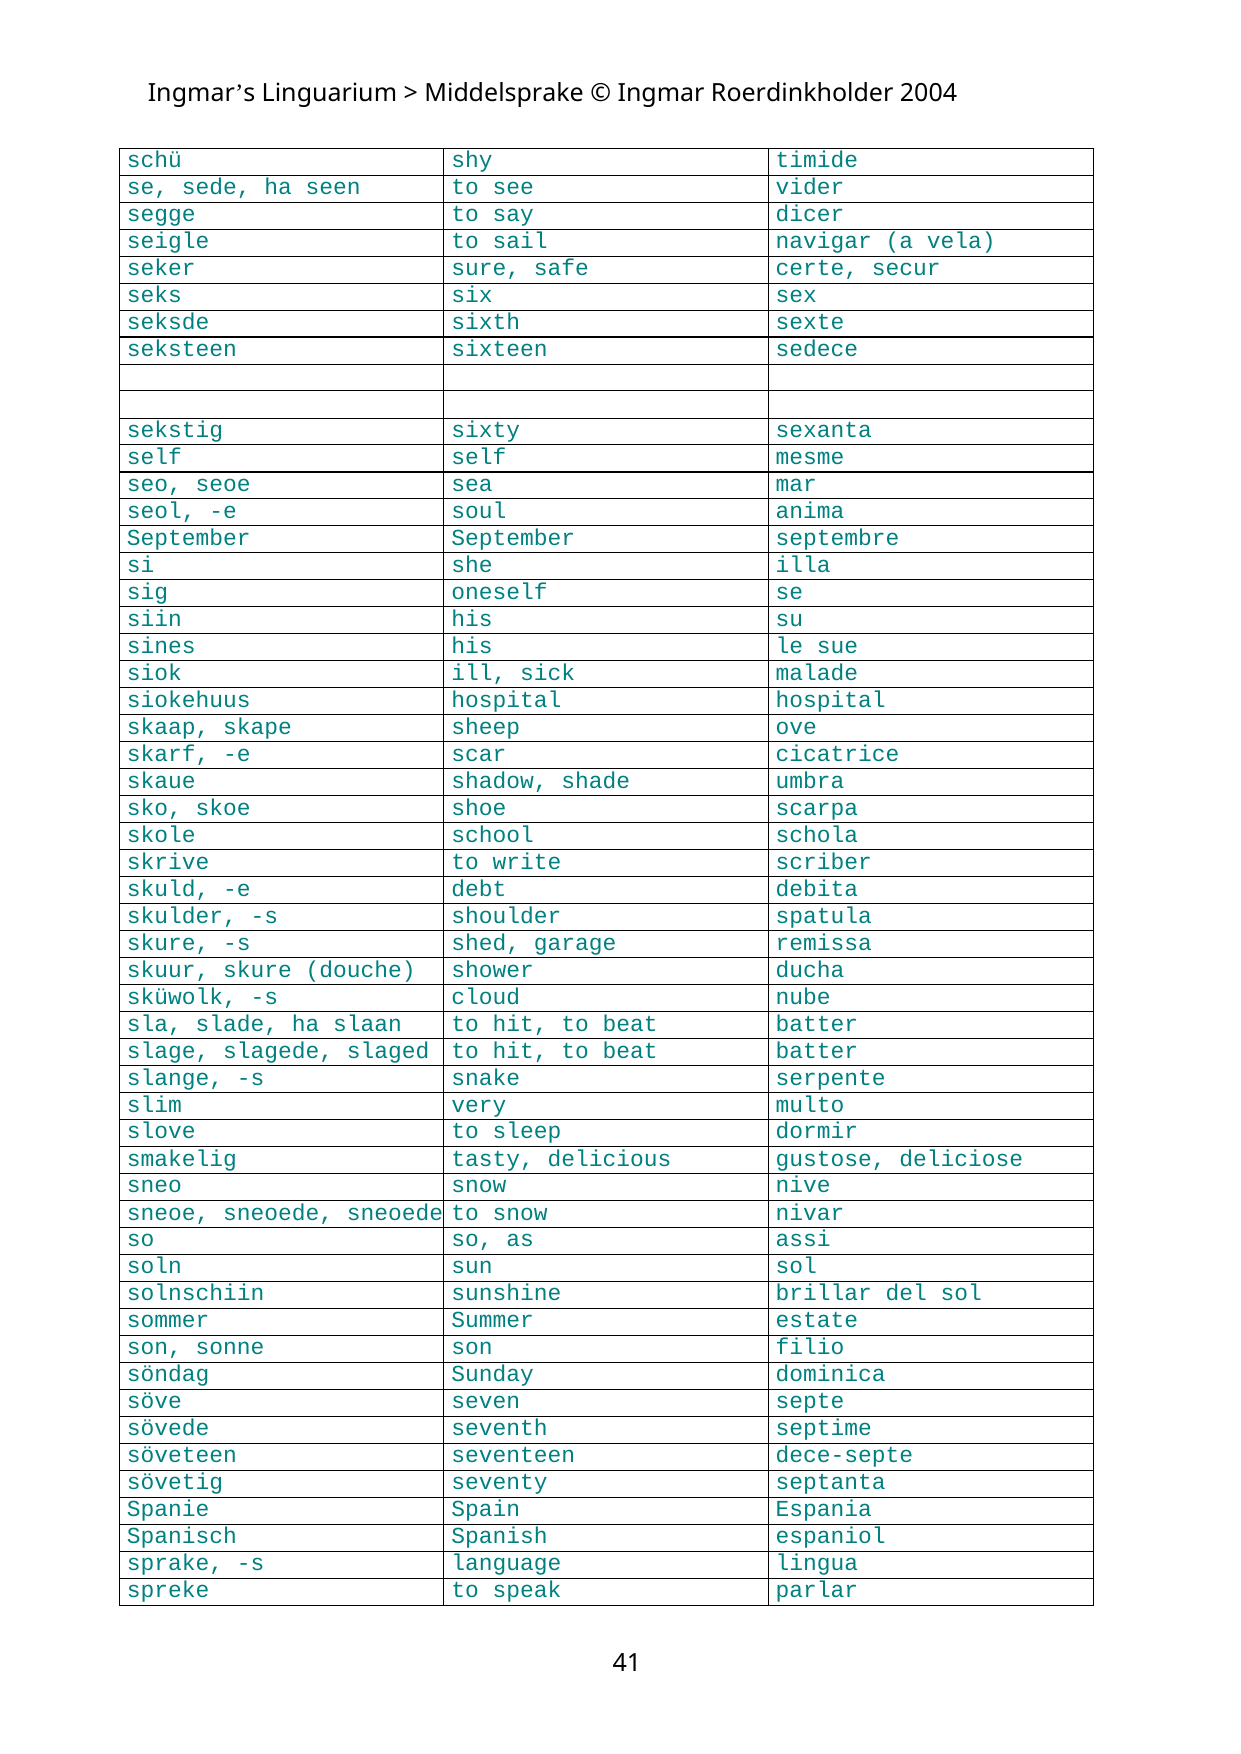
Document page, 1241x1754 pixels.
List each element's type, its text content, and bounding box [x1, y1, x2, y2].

table_cell to write [444, 850, 768, 876]
table_cell skuld, -e [120, 877, 443, 903]
table_cell parlar [769, 1579, 1093, 1604]
table_cell mesme [769, 445, 1093, 471]
table_cell [769, 391, 1093, 417]
table_cell remissa [769, 931, 1093, 957]
table_cell soln [120, 1255, 443, 1281]
table_cell sure, safe [444, 257, 768, 282]
table_cell his [444, 607, 768, 633]
table_cell skaue [120, 769, 443, 795]
table_cell sines [120, 634, 443, 660]
table_cell se, sede, ha seen [120, 176, 443, 202]
table_cell sekstig [120, 419, 443, 444]
table_cell ducha [769, 958, 1093, 984]
table_cell navigar (a vela) [769, 230, 1093, 256]
table_cell she [444, 553, 768, 579]
table_cell skaap, skape [120, 715, 443, 741]
table_cell self [120, 445, 443, 471]
table_cell sneoe, sneoede, sneoede [120, 1201, 443, 1227]
table_cell school [444, 823, 768, 849]
table_cell sun [444, 1255, 768, 1281]
table_cell seventeen [444, 1444, 768, 1469]
table_cell snow [444, 1174, 768, 1200]
table_cell septe [769, 1390, 1093, 1416]
table_cell so [120, 1228, 443, 1254]
table_cell schü [120, 149, 443, 174]
table_cell sla, slade, ha slaan [120, 1012, 443, 1038]
table_cell Sunday [444, 1363, 768, 1389]
table_cell snake [444, 1066, 768, 1092]
table_cell nube [769, 985, 1093, 1011]
table_cell shadow, shade [444, 769, 768, 795]
table_cell Summer [444, 1309, 768, 1335]
table_cell sol [769, 1255, 1093, 1281]
table_cell timide [769, 149, 1093, 174]
table_cell sex [769, 284, 1093, 309]
table_cell dormir [769, 1120, 1093, 1146]
table_cell söndag [120, 1363, 443, 1389]
table_cell siok [120, 661, 443, 687]
table_cell to speak [444, 1579, 768, 1604]
table_cell debita [769, 877, 1093, 903]
table_cell ove [769, 715, 1093, 741]
table_cell illa [769, 553, 1093, 579]
table_cell umbra [769, 769, 1093, 795]
table_cell solnschiin [120, 1282, 443, 1308]
table_cell seol, -e [120, 499, 443, 525]
table_cell to see [444, 176, 768, 202]
table_cell very [444, 1093, 768, 1119]
table_cell sprake, -s [120, 1552, 443, 1577]
table_cell [120, 365, 443, 390]
table_cell slim [120, 1093, 443, 1119]
table_cell spreke [120, 1579, 443, 1604]
table_cell su [769, 607, 1093, 633]
table_cell dominica [769, 1363, 1093, 1389]
table_cell self [444, 445, 768, 471]
table_cell serpente [769, 1066, 1093, 1092]
table_cell brillar del sol [769, 1282, 1093, 1308]
table_cell si [120, 553, 443, 579]
table_cell sixteen [444, 338, 768, 363]
table_cell so, as [444, 1228, 768, 1254]
table_cell skure, -s [120, 931, 443, 957]
table_cell hospital [444, 688, 768, 714]
table_cell sixth [444, 311, 768, 336]
table_cell cloud [444, 985, 768, 1011]
table_cell sneo [120, 1174, 443, 1200]
table_cell scriber [769, 850, 1093, 876]
table_cell lingua [769, 1552, 1093, 1577]
table_cell septime [769, 1417, 1093, 1443]
table_cell to hit, to beat [444, 1012, 768, 1038]
table_cell slage, slagede, slaged [120, 1039, 443, 1065]
table_cell seksteen [120, 338, 443, 363]
table_cell dece-septe [769, 1444, 1093, 1469]
table_cell skuur, skure (douche) [120, 958, 443, 984]
table_cell multo [769, 1093, 1093, 1119]
table_cell seks [120, 284, 443, 309]
table_cell skulder, -s [120, 904, 443, 930]
table_cell Spanie [120, 1498, 443, 1523]
table_cell sommer [120, 1309, 443, 1335]
table_cell sunshine [444, 1282, 768, 1308]
table_cell anima [769, 499, 1093, 525]
table_cell nivar [769, 1201, 1093, 1227]
table_cell vider [769, 176, 1093, 202]
table_cell Spanisch [120, 1525, 443, 1551]
table_cell siokehuus [120, 688, 443, 714]
table_cell seigle [120, 230, 443, 256]
table_cell [444, 365, 768, 390]
table_cell sexte [769, 311, 1093, 336]
table_cell oneself [444, 580, 768, 606]
table_cell to snow [444, 1201, 768, 1227]
table_cell nive [769, 1174, 1093, 1200]
table_cell son [444, 1336, 768, 1362]
table_cell shoulder [444, 904, 768, 930]
table_cell sövetig [120, 1471, 443, 1497]
table_cell sövede [120, 1417, 443, 1443]
table_cell seker [120, 257, 443, 282]
table_cell assi [769, 1228, 1093, 1254]
table_cell söve [120, 1390, 443, 1416]
table_cell [769, 365, 1093, 390]
table_cell to sail [444, 230, 768, 256]
table_cell se [769, 580, 1093, 606]
table_cell shy [444, 149, 768, 174]
table_cell seventh [444, 1417, 768, 1443]
table_cell tasty, delicious [444, 1147, 768, 1173]
table_cell slange, -s [120, 1066, 443, 1092]
table_cell batter [769, 1012, 1093, 1038]
table_cell sheep [444, 715, 768, 741]
table_cell seksde [120, 311, 443, 336]
table_cell septanta [769, 1471, 1093, 1497]
table_cell sküwolk, -s [120, 985, 443, 1011]
table_cell schola [769, 823, 1093, 849]
table_cell filio [769, 1336, 1093, 1362]
table_cell [120, 391, 443, 417]
table_cell cicatrice [769, 742, 1093, 768]
table_cell seven [444, 1390, 768, 1416]
table_cell ill, sick [444, 661, 768, 687]
table_cell spatula [769, 904, 1093, 930]
table_cell septembre [769, 526, 1093, 552]
table_cell espaniol [769, 1525, 1093, 1551]
table_cell September [444, 526, 768, 552]
table_cell to hit, to beat [444, 1039, 768, 1065]
table_cell shoe [444, 796, 768, 822]
table_cell sixty [444, 419, 768, 444]
table_cell sig [120, 580, 443, 606]
table_cell batter [769, 1039, 1093, 1065]
table_cell siin [120, 607, 443, 633]
table_cell language [444, 1552, 768, 1577]
table_cell September [120, 526, 443, 552]
table_cell sedece [769, 338, 1093, 363]
table_cell smakelig [120, 1147, 443, 1173]
table_cell skole [120, 823, 443, 849]
table_cell seventy [444, 1471, 768, 1497]
table_cell [444, 391, 768, 417]
table_cell skarf, -e [120, 742, 443, 768]
table_cell sko, skoe [120, 796, 443, 822]
table_cell Espania [769, 1498, 1093, 1523]
table_cell scar [444, 742, 768, 768]
table_cell sea [444, 473, 768, 498]
table_cell skrive [120, 850, 443, 876]
table_cell Spain [444, 1498, 768, 1523]
table_cell Spanish [444, 1525, 768, 1551]
table_cell six [444, 284, 768, 309]
table_cell seo, seoe [120, 473, 443, 498]
table_cell mar [769, 473, 1093, 498]
table_cell malade [769, 661, 1093, 687]
table_cell his [444, 634, 768, 660]
table_cell hospital [769, 688, 1093, 714]
table_cell le sue [769, 634, 1093, 660]
table_cell slove [120, 1120, 443, 1146]
table_cell son, sonne [120, 1336, 443, 1362]
table_cell soul [444, 499, 768, 525]
table_cell scarpa [769, 796, 1093, 822]
table_cell söveteen [120, 1444, 443, 1469]
table_cell certe, secur [769, 257, 1093, 282]
table_cell shower [444, 958, 768, 984]
table_cell dicer [769, 203, 1093, 228]
table_cell sexanta [769, 419, 1093, 444]
table_cell shed, garage [444, 931, 768, 957]
table_cell to sleep [444, 1120, 768, 1146]
table_cell segge [120, 203, 443, 228]
table_cell estate [769, 1309, 1093, 1335]
table_cell debt [444, 877, 768, 903]
table_cell gustose, deliciose [769, 1147, 1093, 1173]
table_cell to say [444, 203, 768, 228]
